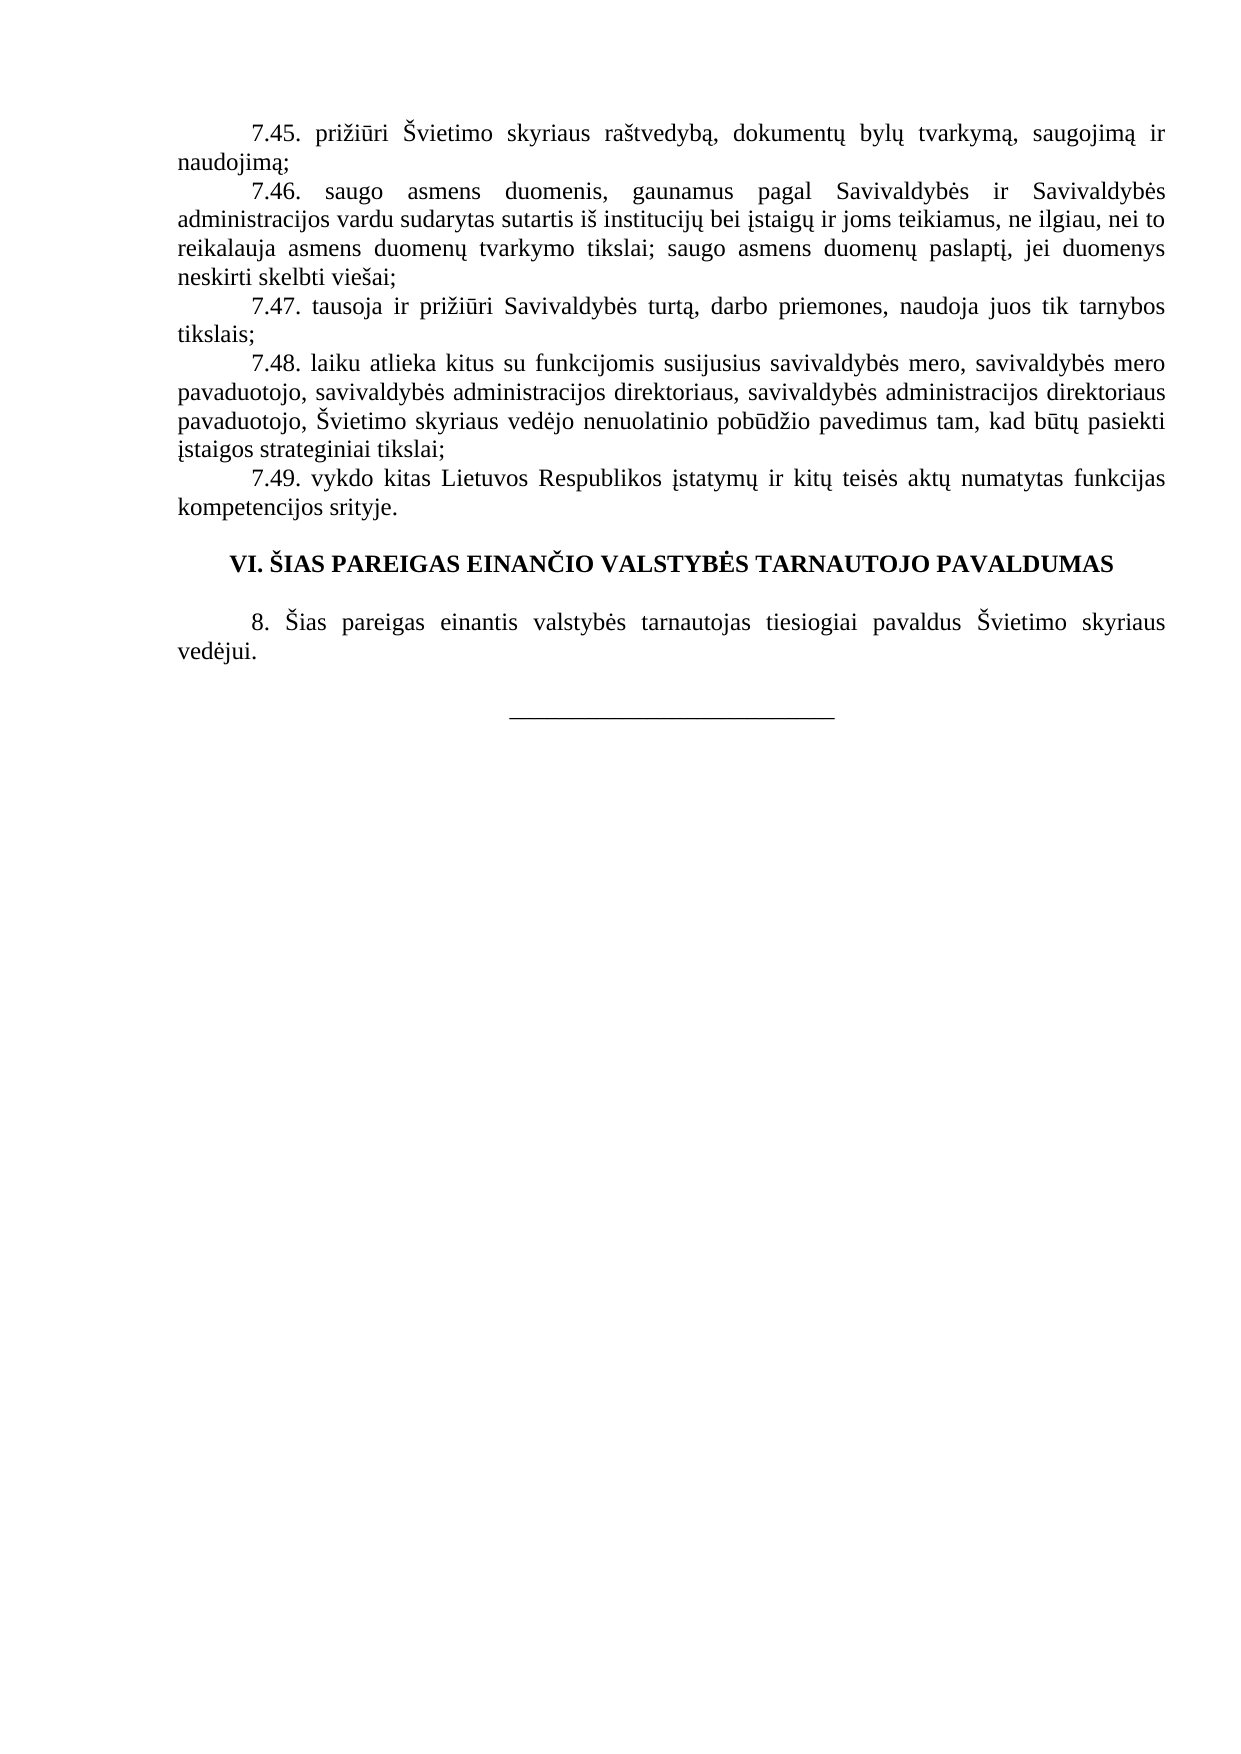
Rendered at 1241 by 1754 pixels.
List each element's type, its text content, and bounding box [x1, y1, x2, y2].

text __________________________ [177, 693, 1167, 722]
text 7.48. laiku atlieka kitus su funkcijomis susijusius savivaldybės mero, savivaldybės mero pavaduotojo, savivaldybės administracijos direktoriaus, savivaldybės administracijos direktoriaus pavaduotojo, Švietimo skyriaus vedėjo nenuolatinio pobūdžio pavedimus tam, kad būtų pasiekti įstaigos strateginiai tikslai; [177, 348, 1167, 463]
text 7.49. vykdo kitas Lietuvos Respublikos įstatymų ir kitų teisės aktų numatytas funkcijas kompetencijos srityje. [177, 463, 1167, 521]
text 7.46. saugo asmens duomenis, gaunamus pagal Savivaldybės ir Savivaldybės administracijos vardu sudarytas sutartis iš institucijų bei įstaigų ir joms teikiamus, ne ilgiau, nei to reikalauja asmens duomenų tvarkymo tikslai; saugo asmens duomenų paslaptį, jei duomenys neskirti skelbti viešai; [177, 176, 1167, 291]
text 7.47. tausoja ir prižiūri Savivaldybės turtą, darbo priemones, naudoja juos tik tarnybos tikslais; [177, 291, 1167, 348]
text 8. Šias pareigas einantis valstybės tarnautojas tiesiogiai pavaldus Švietimo skyriaus vedėjui. [177, 607, 1167, 664]
text VI. ŠIAS PAREIGAS EINANČIO VALSTYBĖS TARNAUTOJO PAVALDUMAS [177, 549, 1167, 578]
text 7.45. prižiūri Švietimo skyriaus raštvedybą, dokumentų bylų tvarkymą, saugojimą ir naudojimą; [177, 118, 1167, 176]
